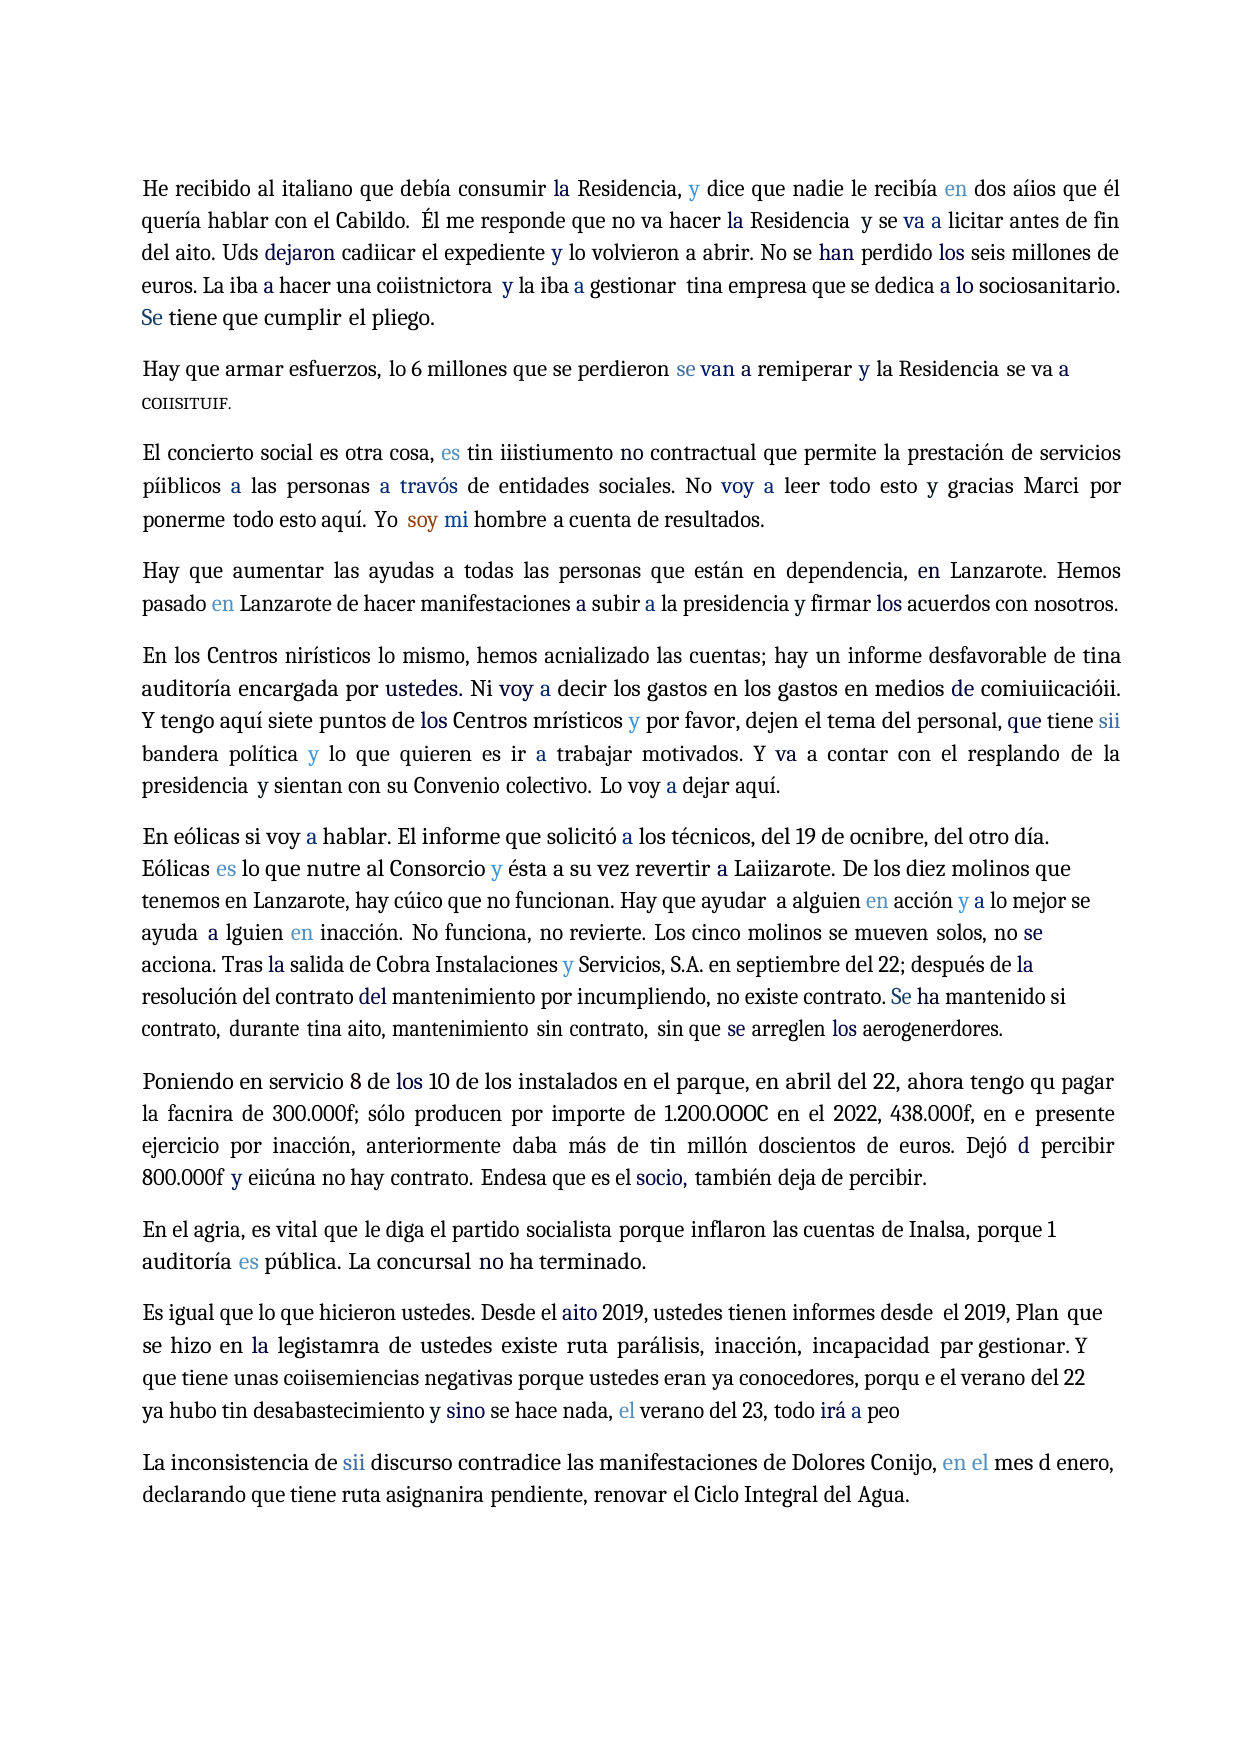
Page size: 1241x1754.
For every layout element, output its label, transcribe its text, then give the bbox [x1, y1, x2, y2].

text Poniendo en servicio 8 de los 10 de los instalados en el parque, en abril del 22, ahora tengo qu pagar la facnira de 300.000f; sólo producen por importe de 1.200.OOOC en el 2022, 438.000f, en e presente ejercicio por inacción, anteriormente daba más de tin millón doscientos de euros. Dejó d percibir 800.000f y eiicúna no hay contrato. Endesa que es el socio, también deja de percibir. [142, 1068, 1114, 1192]
text El concierto social es otra cosa, es tin iiistiumento no contractual que permite la prestación de servicios píiblicos a las personas a travós de entidades sociales. No voy a leer todo esto y gracias Marci por ponerme todo esto aquí. Yo soy mi hombre a cuenta de resultados. [142, 439, 1121, 533]
text En eólicas si voy a hablar. El informe que solicitó a los técnicos, del 19 de ocnibre, del otro día. Eólicas es lo que nutre al Consorcio y ésta a su vez revertir a Laiizarote. De los diez molinos que tenemos en Lanzarote, hay cúico que no funcionan. Hay que ayudar a alguien en acción y a lo mejor se ayuda a lguien en inacción. No funciona, no revierte. Los cinco molinos se mueven solos, no se acciona. Tras la salida de Cobra Instalaciones y Servicios, S.A. en septiembre del 22; después de la resolución del contrato del mantenimiento por incumpliendo, no existe contrato. Se ha mantenido si contrato, durante tina aito, mantenimiento sin contrato, sin que se arreglen los aerogenerdores. [141, 823, 1120, 1043]
text En los Centros nirísticos lo mismo, hemos acnializado las cuentas; hay un informe desfavorable de tina auditoría encargada por ustedes. Ni voy a decir los gastos en los gastos en medios de comiuiicacióii. Y tengo aquí siete puntos de los Centros mrísticos y por favor, dejen el tema del personal, que tiene sii bandera política y lo que quieren es ir a trabajar motivados. Y va a contar con el resplando de la presidencia y sientan con su Convenio colectivo. Lo voy a dejar aquí. [141, 642, 1121, 799]
text Es igual que lo que hicieron ustedes. Desde el aito 2019, ustedes tienen informes desde el 2019, Plan que se hizo en la legistamra de ustedes existe ruta parálisis, inacción, incapacidad par gestionar. Y que tiene unas coiisemiencias negativas porque ustedes eran ya conocedores, porqu e el verano del 22 ya hubo tin desabastecimiento y sino se hace nada, el verano del 23, todo irá a peo [142, 1299, 1112, 1424]
text COIISITUIF. [142, 394, 1209, 414]
text La inconsistencia de sii discurso contradice las manifestaciones de Dolores Conijo, en el mes d enero, declarando que tiene ruta asignanira pendiente, renovar el Ciclo Integral del Agua. [142, 1449, 1119, 1508]
text Hay que aumentar las ayudas a todas las personas que están en dependencia, en Lanzarote. Hemos pasado en Lanzarote de hacer manifestaciones a subir a la presidencia y firmar los acuerdos con nosotros. [142, 557, 1121, 617]
text Hay que armar esfuerzos, lo 6 millones que se perdieron se van a remiperar y la Residencia se va a [142, 356, 1209, 382]
text En el agria, es vital que le diga el partido socialista porque inflaron las cuentas de Inalsa, porque 1 auditoría es pública. La concursal no ha terminado. [142, 1216, 1119, 1276]
text He recibido al italiano que debía consumir la Residencia, y dice que nadie le recibía en dos aíios que él quería hablar con el Cabildo. Él me responde que no va hacer la Residencia y se va a licitar antes de fin del aito. Uds dejaron cadiicar el expediente y lo volvieron a abrir. No se han perdido los seis millones de euros. La iba a hacer una coiistnictora y la iba a gestionar tina empresa que se dedica a lo sociosanitario. Se tiene que cumplir el pliego. [141, 174, 1120, 331]
